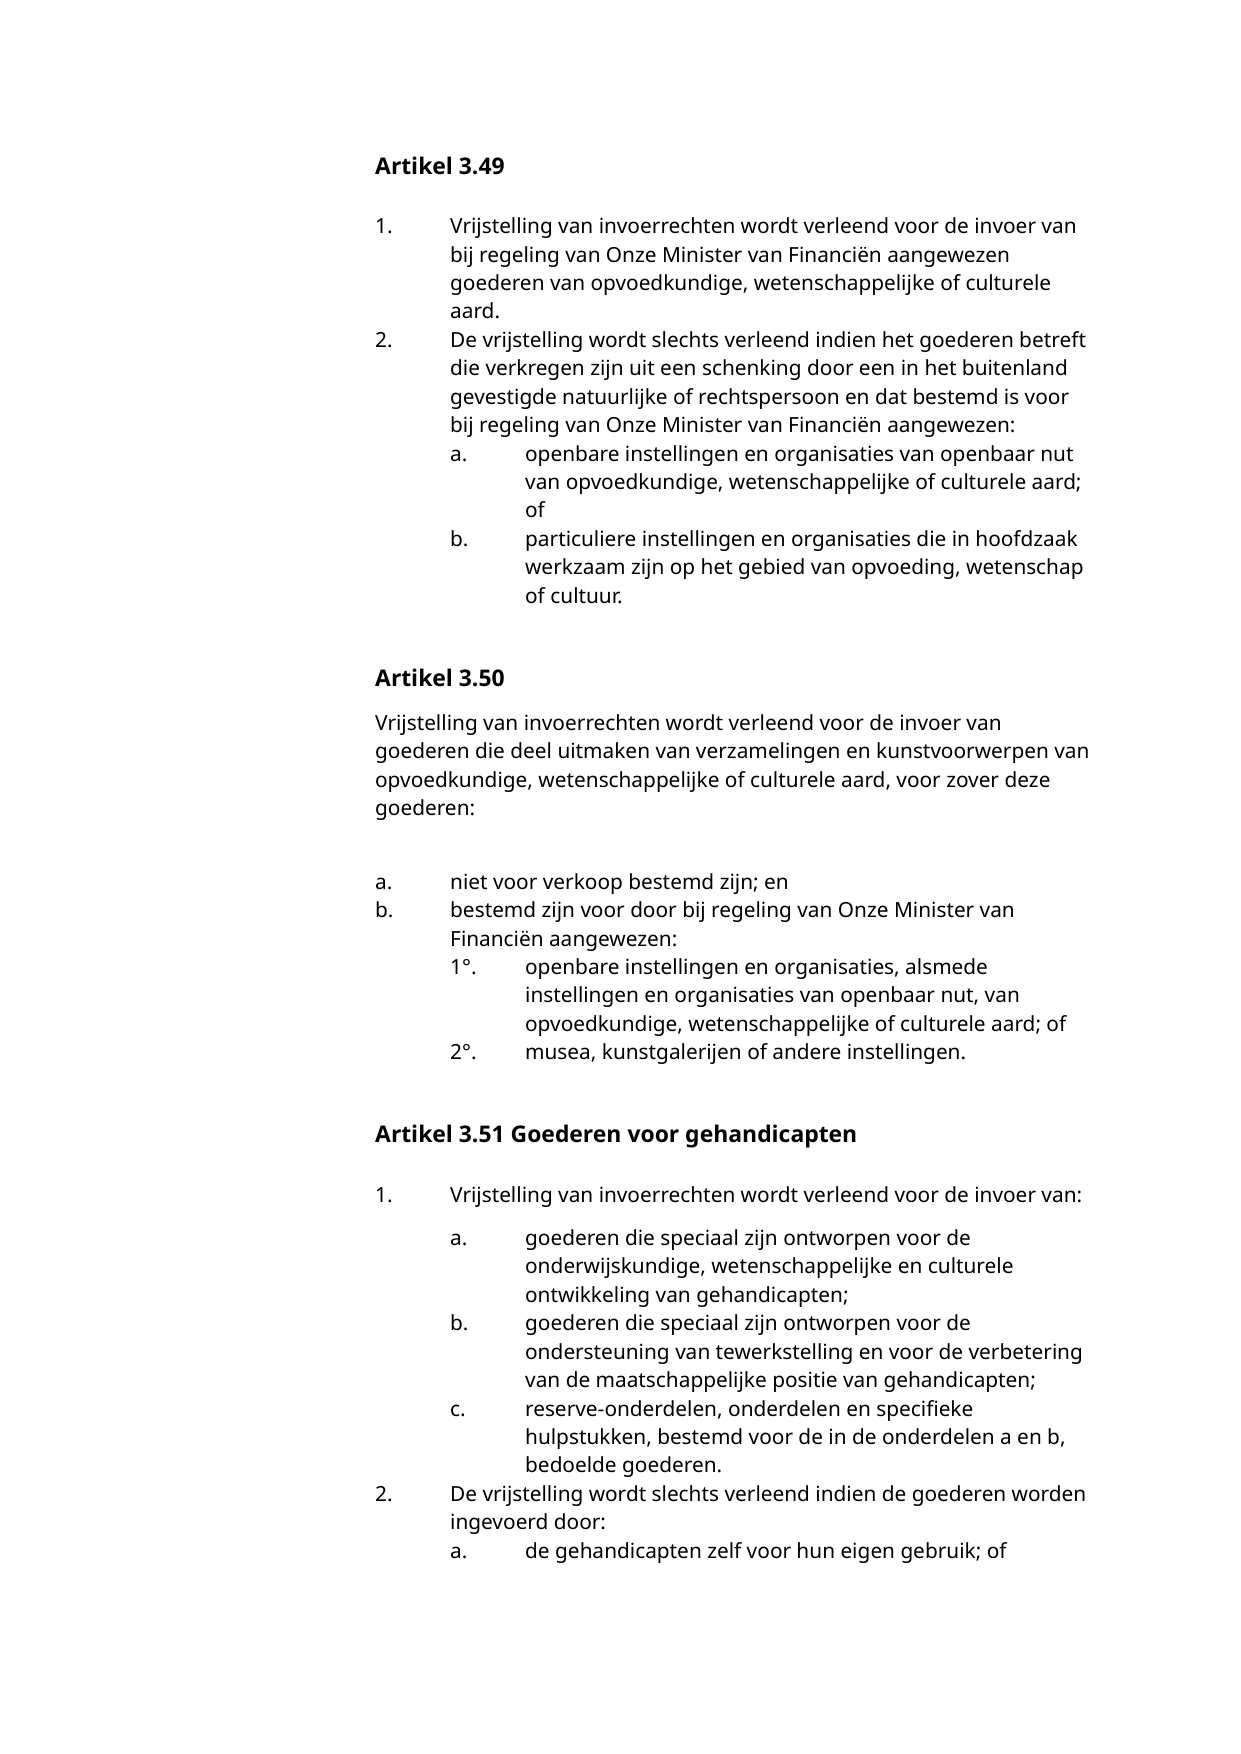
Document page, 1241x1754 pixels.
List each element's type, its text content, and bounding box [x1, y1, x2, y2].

list De vrijstelling wordt slechts verleend indien het goederen betreft die verkregen zijn uit een schenking door een in het buitenland gevestigde natuurlijke of rechtspersoon en dat bestemd is voor bij regeling van Onze Minister van Financiën aangewezen: [375, 325, 1090, 439]
subtitle Artikel 3.49 [375, 150, 1090, 181]
list particuliere instellingen en organisaties die in hoofdzaak werkzaam zijn op het gebied van opvoeding, wetenschap of cultuur. [450, 524, 1090, 609]
list musea, kunstgalerijen of andere instellingen. [450, 1037, 1090, 1066]
list openbare instellingen en organisaties van openbaar nut van opvoedkundige, wetenschappelijke of culturele aard; of [450, 439, 1090, 524]
text Vrijstelling van invoerrechten wordt verleend voor de invoer van goederen die deel uitmaken van verzamelingen en kunstvoorwerpen van opvoedkundige, wetenschappelijke of culturele aard, voor zover deze goederen: [375, 708, 1090, 822]
list openbare instellingen en organisaties, alsmede instellingen en organisaties van openbaar nut, van opvoedkundige, wetenschappelijke of culturele aard; of [450, 952, 1090, 1037]
subtitle Artikel 3.50 [375, 662, 1090, 693]
list goederen die speciaal zijn ontworpen voor de ondersteuning van tewerkstelling en voor de verbetering van de maatschappelijke positie van gehandicapten; [450, 1308, 1090, 1394]
list goederen die speciaal zijn ontworpen voor de onderwijskundige, wetenschappelijke en culturele ontwikkeling van gehandicapten; [450, 1223, 1090, 1308]
list niet voor verkoop bestemd zijn; en [375, 867, 1090, 895]
subtitle Artikel 3.51 Goederen voor gehandicapten [375, 1118, 1090, 1150]
list Vrijstelling van invoerrechten wordt verleend voor de invoer van bij regeling van Onze Minister van Financiën aangewezen goederen van opvoedkundige, wetenschappelijke of culturele aard. [375, 211, 1090, 325]
list De vrijstelling wordt slechts verleend indien de goederen worden ingevoerd door: [375, 1479, 1090, 1536]
list de gehandicapten zelf voor hun eigen gebruik; of [450, 1536, 1090, 1564]
list reserve-onderdelen, onderdelen en specifieke hulpstukken, bestemd voor de in de onderdelen a en b, bedoelde goederen. [450, 1394, 1090, 1479]
list bestemd zijn voor door bij regeling van Onze Minister van Financiën aangewezen: [375, 895, 1090, 952]
list Vrijstelling van invoerrechten wordt verleend voor de invoer van: [375, 1180, 1090, 1208]
